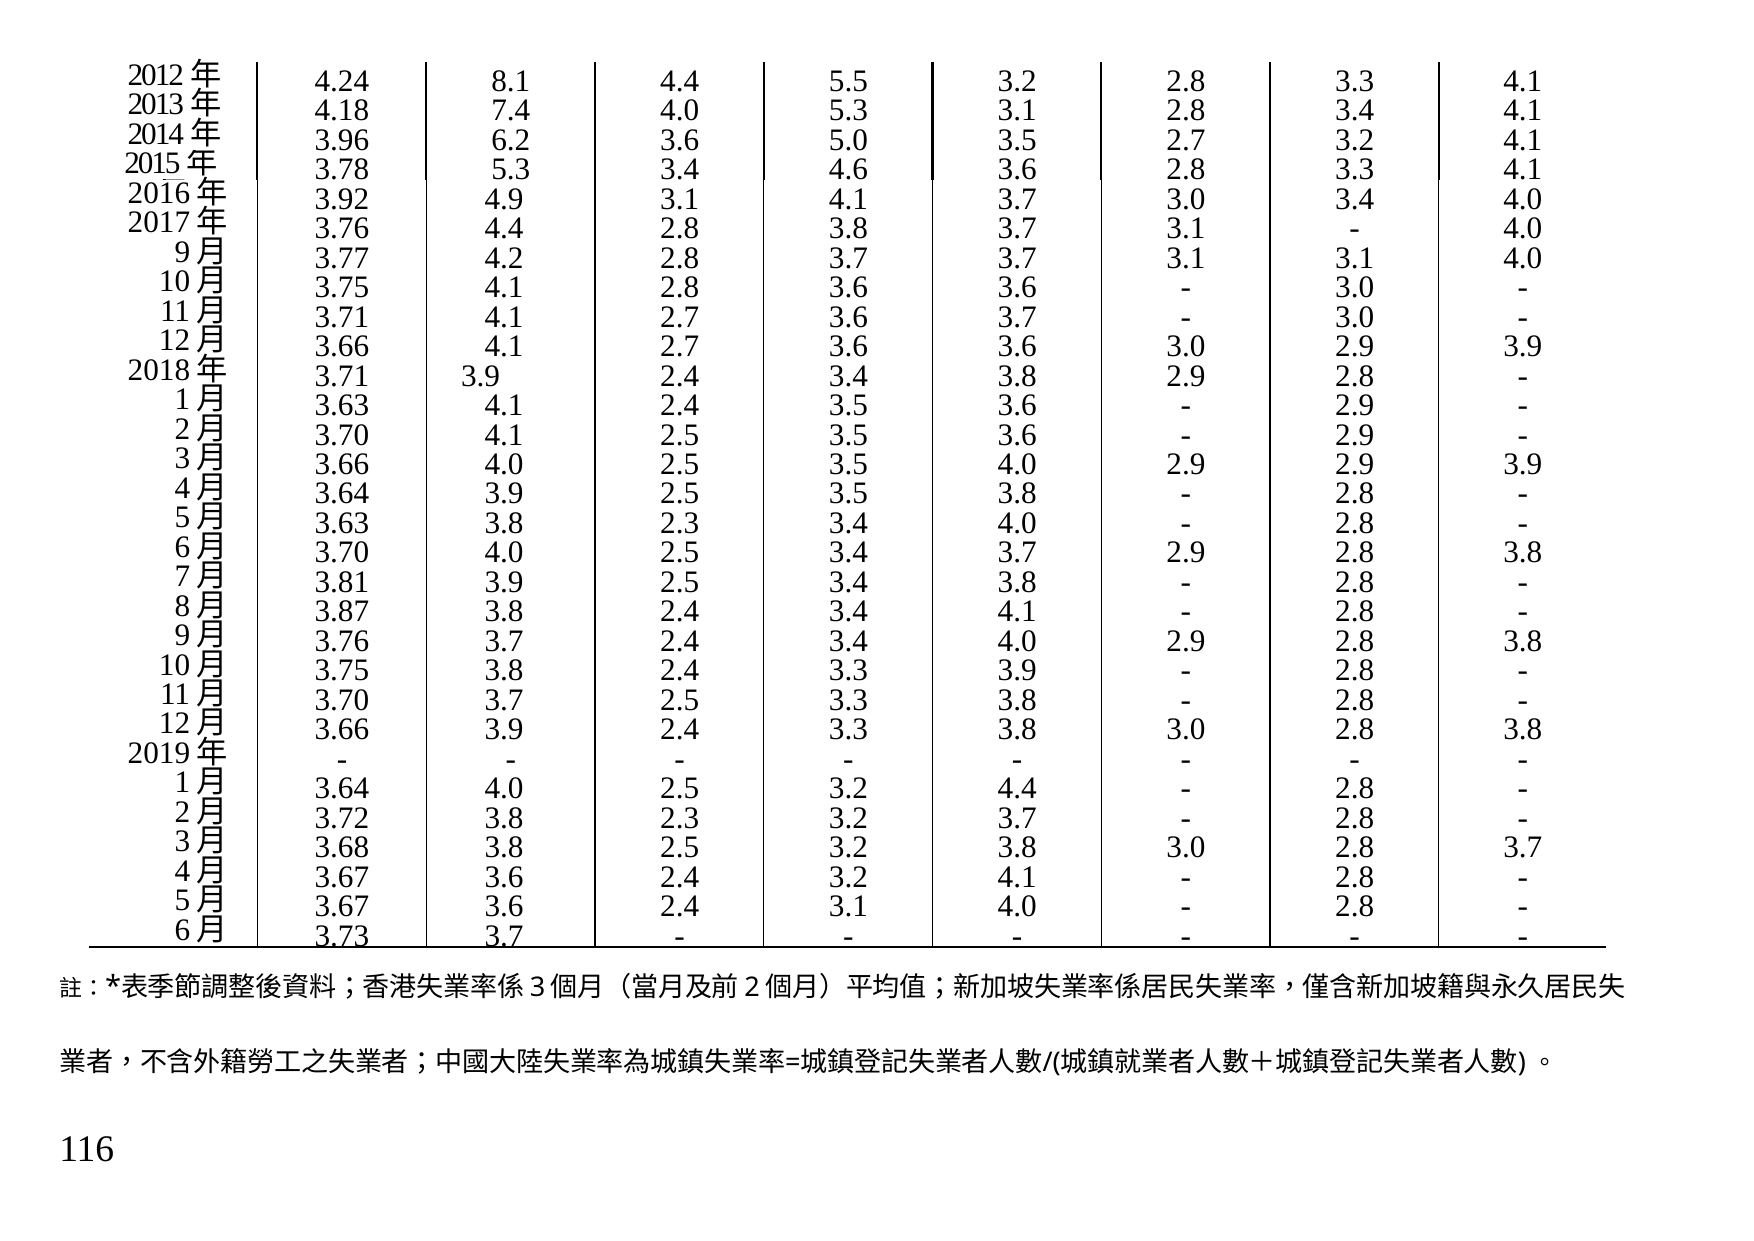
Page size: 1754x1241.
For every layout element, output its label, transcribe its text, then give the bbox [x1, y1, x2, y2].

table_cell 2.9 [1102, 445, 1269, 475]
table_cell 2.7 [596, 298, 763, 327]
table_cell 3.5 [764, 386, 932, 416]
table_cell 2.8 [1271, 563, 1438, 593]
table_cell 3.2 [1271, 121, 1438, 150]
table_cell 3.6 [427, 888, 594, 917]
table_cell 3.8 0 [933, 681, 1101, 711]
table_cell 2.4 [596, 357, 763, 386]
table_cell 3.3 [1271, 62, 1438, 91]
table_cell 3.66 [258, 711, 426, 740]
table_cell 2.8 [1271, 681, 1438, 711]
table_cell 9月 [89, 239, 257, 268]
table_cell 5月 [89, 504, 257, 534]
table_cell 2016年 [89, 180, 257, 209]
table_cell 3.8 0 [933, 711, 1101, 740]
table_cell 4.4 [427, 209, 594, 239]
table_cell 3.9 [427, 563, 594, 593]
table_cell 4.0 [933, 888, 1101, 917]
table_cell 5月 [89, 888, 257, 917]
table_cell 3.8 [933, 357, 1101, 386]
table_cell 3.1 [1102, 209, 1269, 239]
table_cell 3.9 0 [933, 652, 1101, 681]
table_cell - [1102, 799, 1269, 828]
table_cell - [1102, 416, 1269, 445]
table_cell 2.8 [1271, 799, 1438, 828]
table_cell - [1439, 888, 1606, 917]
table_cell 3.71 [258, 357, 426, 386]
table_cell - [1102, 563, 1269, 593]
table_cell - [933, 740, 1101, 769]
table_cell - [1439, 681, 1606, 711]
table_cell 2.8 [596, 239, 763, 268]
table_cell 2.4 [596, 593, 763, 622]
table_cell 3.75 [258, 268, 426, 298]
table_cell 2.8 [1271, 858, 1438, 887]
table_cell 3.7 [1439, 829, 1606, 858]
table_cell 3.7 [933, 799, 1101, 828]
table_cell 1月 [89, 770, 257, 799]
table_cell 5.3 [427, 150, 594, 180]
table_cell 3.9 [1439, 445, 1606, 475]
table_cell 4.0 [1439, 180, 1606, 209]
table_cell 3.70 [258, 681, 426, 711]
table_cell 3.4 [1271, 180, 1438, 209]
table_cell 4.1 [1440, 150, 1606, 180]
table_cell 6.2 [427, 121, 594, 150]
table_cell 8.1 [427, 62, 594, 91]
table_cell 2012年 [89, 62, 256, 91]
table_cell 1月 [89, 386, 257, 416]
table_cell 5.5 [765, 62, 931, 91]
table_cell 3.8 [427, 652, 594, 681]
table_cell 3.5 [764, 445, 932, 475]
table_cell 4月 [89, 858, 257, 887]
table_cell 4.1 [1440, 121, 1606, 150]
table_cell 3.9 [427, 711, 594, 740]
table_cell 4.18 [258, 91, 425, 121]
table_cell 3.6 [934, 150, 1100, 180]
table_cell 4.0 [596, 91, 763, 121]
table_cell 3.7 [933, 180, 1101, 209]
table_cell 2.9 [1102, 357, 1269, 386]
table_cell 3.8 [933, 829, 1101, 858]
table_cell 2.8 [1271, 770, 1438, 799]
table_cell - [1439, 858, 1606, 887]
table_cell 3.7 [427, 681, 594, 711]
table_cell 3月 [89, 445, 257, 475]
table_cell 3.70 [258, 534, 426, 563]
table_cell - [596, 917, 763, 946]
table_cell 3.9 [427, 357, 594, 386]
table_cell 3.1 [934, 91, 1100, 121]
table_cell 2.8 [596, 268, 763, 298]
table_cell - [1102, 917, 1269, 946]
table_cell 3.63 [258, 386, 426, 416]
table_cell 4.0 [1439, 239, 1606, 268]
table_cell 4.1 0 [933, 593, 1101, 622]
table_cell - [1439, 357, 1606, 386]
table_cell - [1439, 386, 1606, 416]
table_cell 3.92 [258, 180, 426, 209]
table_cell 2.8 [1271, 829, 1438, 858]
table_cell 3.77 [258, 239, 426, 268]
table_cell 3.7 [427, 917, 594, 946]
table_cell 3.4 [596, 150, 763, 180]
table_cell 4.0 [427, 534, 594, 563]
table_cell 6月 [89, 534, 257, 563]
table_cell 3.0 [1271, 268, 1438, 298]
table_cell 3.72 [258, 799, 426, 828]
table_cell - [1102, 652, 1269, 681]
table_cell 4.4 [933, 770, 1101, 799]
table_cell 10月 [89, 652, 257, 681]
table_cell 2.8 [1271, 534, 1438, 563]
table_cell 2.4 [596, 711, 763, 740]
table_cell 4.0 [427, 445, 594, 475]
table_cell 4.0 0 [933, 445, 1101, 475]
table_cell 3.9 [427, 475, 594, 504]
table_cell 2013年 [89, 91, 256, 121]
table_cell - [1439, 475, 1606, 504]
table_cell 3.8 [427, 593, 594, 622]
table_cell 2.9 [1271, 445, 1438, 475]
table_cell 2.8 [1271, 622, 1438, 652]
table_cell 3.4 [764, 622, 932, 652]
table_cell - [596, 740, 763, 769]
table_cell 4.2 [427, 239, 594, 268]
table_cell 2.3 [596, 504, 763, 534]
table_cell 3.8 [764, 209, 932, 239]
table_cell - [1271, 740, 1438, 769]
table_cell - [1102, 268, 1269, 298]
table_cell 2.3 [596, 799, 763, 828]
table_cell - [1439, 593, 1606, 622]
table_cell 3.0 [1102, 180, 1269, 209]
table_cell 3.67 [258, 858, 426, 887]
table_cell 3.6 [933, 386, 1101, 416]
table_cell 3.3 [764, 652, 932, 681]
table_cell 3.6 [764, 298, 932, 327]
table_cell 2月 [89, 799, 257, 828]
table_cell 3.71 [258, 298, 426, 327]
table_cell 7月 [89, 563, 257, 593]
table_cell 2.8 [1271, 711, 1438, 740]
table_cell - [1102, 593, 1269, 622]
table_cell - [1102, 770, 1269, 799]
table_cell - [1102, 858, 1269, 887]
table_cell 2.5 [596, 416, 763, 445]
table_cell 2015年年 [89, 150, 256, 180]
table_cell - [1102, 386, 1269, 416]
table_cell 2月 [89, 416, 257, 445]
table_cell 3.6 [596, 121, 763, 150]
table_cell 3.6 [764, 268, 932, 298]
table_cell 2.8 [1271, 504, 1438, 534]
table_cell 3.96 [258, 121, 425, 150]
table_cell 10月 [89, 268, 257, 298]
table_cell 4.4 [596, 62, 763, 91]
table_cell 3.1 [596, 180, 763, 209]
table_cell 5.0 [765, 121, 931, 150]
table_cell 3.63 [258, 504, 426, 534]
table_cell 3.2 [764, 799, 932, 828]
table_cell 3.64 [258, 475, 426, 504]
table_cell 2.9 [1102, 622, 1269, 652]
table_cell 3.8 [427, 504, 594, 534]
table_cell 2.4 [596, 888, 763, 917]
table_cell 4.9 [427, 180, 594, 209]
table_cell 3.7 [427, 622, 594, 652]
table_cell 3.8 [1439, 711, 1606, 740]
table_cell 3.8 0 [933, 563, 1101, 593]
table_cell 2.8 [1102, 150, 1269, 180]
table_cell - [1439, 298, 1606, 327]
table_cell - [1102, 681, 1269, 711]
text 註：*表季節調整後資料；香港失業率係3個月（當月及前2個月）平均值；新加坡失業率係居民失業率，僅含新加坡籍與永久居民失業者，不含外籍勞工之失業者；中國大陸失業率為城鎮失業率=城鎮登記失業者人數/(城鎮就業者人數＋城鎮登記失業者人數) 。 [59, 947, 1636, 1097]
table_cell 2.5 [596, 829, 763, 858]
table_cell 3.3 [764, 711, 932, 740]
table_cell 3.2 [934, 62, 1100, 91]
table_cell 2.5 [596, 770, 763, 799]
table_cell 2019年 [89, 740, 257, 769]
table_cell - [1439, 563, 1606, 593]
table_cell - [933, 917, 1101, 946]
table_cell 3.67 [258, 888, 426, 917]
table_cell 2.5 [596, 563, 763, 593]
table_cell 4.0 [1439, 209, 1606, 239]
table_cell 3.0 [1102, 829, 1269, 858]
table_cell 4.24 [258, 62, 425, 91]
table_cell 3.6 0 [933, 268, 1101, 298]
table_cell 3.8 [1439, 534, 1606, 563]
table_cell 2.4 [596, 858, 763, 887]
table_cell 8月 [89, 593, 257, 622]
table_cell 3.3 [764, 681, 932, 711]
table_cell - [1102, 475, 1269, 504]
table_cell 4.0 [427, 770, 594, 799]
table_cell 3.4 [764, 534, 932, 563]
table_cell 5.3 [765, 91, 931, 121]
table_cell 7.4 [427, 91, 594, 121]
table_cell - [764, 740, 932, 769]
table_cell 3.7 0 [933, 239, 1101, 268]
table_cell 3.5 [764, 475, 932, 504]
table_cell - [764, 917, 932, 946]
table_cell - [427, 740, 594, 769]
table_cell 12月 [89, 711, 257, 740]
table_cell - [1102, 504, 1269, 534]
table_cell 2.4 [596, 622, 763, 652]
table_cell 3.1 [1102, 239, 1269, 268]
table_cell 11月 [89, 681, 257, 711]
table_cell 4.1 [1440, 91, 1606, 121]
table_cell 4.1 [764, 180, 932, 209]
table_cell 2.8 [1271, 475, 1438, 504]
table_cell 2.8 [596, 209, 763, 239]
table_cell 2014年 [89, 121, 256, 150]
table_cell - [258, 740, 426, 769]
table_cell 3月 [89, 829, 257, 858]
table_cell 2.5 [596, 445, 763, 475]
table_cell 3.78 [258, 150, 425, 180]
table_cell 3.0 [1102, 327, 1269, 357]
table_cell 3.68 [258, 829, 426, 858]
table_cell 2.5 [596, 475, 763, 504]
table_cell 3.1 [764, 888, 932, 917]
table_cell 3.5 [934, 121, 1100, 150]
table_cell 2.8 [1102, 91, 1269, 121]
table_cell 3.7 [933, 209, 1101, 239]
table_cell 3.2 [764, 858, 932, 887]
table_cell 4.6 [765, 150, 931, 180]
table_cell 3.2 [764, 770, 932, 799]
table_cell 2.9 [1271, 386, 1438, 416]
table_cell 3.66 [258, 445, 426, 475]
table_cell 3.6 [764, 327, 932, 357]
table_cell 3.3 [1271, 150, 1438, 180]
table_cell - [1439, 917, 1606, 946]
table_cell 3.87 [258, 593, 426, 622]
table_cell 2.9 [1271, 327, 1438, 357]
table_cell 2017年 [89, 209, 257, 239]
table_cell 3.4 [764, 563, 932, 593]
table_cell 11月 [89, 298, 257, 327]
table_cell 2.8 [1271, 357, 1438, 386]
table_cell 3.7 0 [933, 298, 1101, 327]
table_cell 3.4 [764, 357, 932, 386]
table_cell 2.9 [1271, 416, 1438, 445]
table_cell - [1439, 770, 1606, 799]
table_cell 12月 [89, 327, 257, 357]
table_cell 3.8 [427, 829, 594, 858]
table_cell - [1102, 298, 1269, 327]
table_cell 3.6 0 [933, 416, 1101, 445]
table_cell 2.8 [1271, 652, 1438, 681]
table_cell 3.70 [258, 416, 426, 445]
table_cell 4.1 [427, 268, 594, 298]
table_cell - [1271, 917, 1438, 946]
table_cell - [1102, 740, 1269, 769]
table_cell 3.66 [258, 327, 426, 357]
table_cell 3.76 [258, 209, 426, 239]
table_cell 3.9 [1439, 327, 1606, 357]
table_cell - [1439, 799, 1606, 828]
table_cell 2.5 [596, 681, 763, 711]
table_cell 4.1 [427, 327, 594, 357]
table_cell 3.8 [1439, 622, 1606, 652]
table_cell 4.1 [1440, 62, 1606, 91]
table_cell - [1439, 652, 1606, 681]
table_cell 2.7 [596, 327, 763, 357]
table_cell 6月 [89, 917, 257, 946]
table_cell 4.1 [427, 386, 594, 416]
table_cell 2.8 [1102, 62, 1269, 91]
table_cell 3.4 [764, 504, 932, 534]
table_cell 3.4 [1271, 91, 1438, 121]
table_cell 4月 [89, 475, 257, 504]
table_cell 3.73 [258, 917, 426, 946]
table_cell 3.2 [764, 829, 932, 858]
table_cell 2.8 [1271, 593, 1438, 622]
table_cell 3.1 [1271, 239, 1438, 268]
table_cell - [1271, 209, 1438, 239]
table_cell 3.8 [427, 799, 594, 828]
table_cell 4.1 [427, 298, 594, 327]
table_cell 3.5 [764, 416, 932, 445]
table_cell 2.9 [1102, 534, 1269, 563]
table_cell 2.5 [596, 534, 763, 563]
table_cell 2018年 [89, 357, 257, 386]
table_cell 4.1 [933, 858, 1101, 887]
table_cell 2.4 [596, 386, 763, 416]
table_cell 3.75 [258, 652, 426, 681]
table_cell 3.6 0 [933, 327, 1101, 357]
table_cell 4.0 0 [933, 622, 1101, 652]
table_cell 3.6 [427, 858, 594, 887]
table_cell - [1439, 268, 1606, 298]
table_cell - [1102, 888, 1269, 917]
table_cell 4.0 0 [933, 504, 1101, 534]
table_cell 3.0 [1271, 298, 1438, 327]
table_cell 3.8 0 [933, 475, 1101, 504]
table_cell 9月 [89, 622, 257, 652]
table_cell 3.7 [764, 239, 932, 268]
table_cell 3.0 [1102, 711, 1269, 740]
table_cell 2.8 [1271, 888, 1438, 917]
table_cell 3.7 0 [933, 534, 1101, 563]
table_cell 3.4 [764, 593, 932, 622]
table_cell 2.7 [1102, 121, 1269, 150]
table_cell - [1439, 416, 1606, 445]
table_cell - [1439, 740, 1606, 769]
table_cell - [1439, 504, 1606, 534]
table_cell 3.81 [258, 563, 426, 593]
table_cell 3.76 [258, 622, 426, 652]
table_cell 3.64 [258, 770, 426, 799]
table_cell 4.1 [427, 416, 594, 445]
table_cell 2.4 [596, 652, 763, 681]
